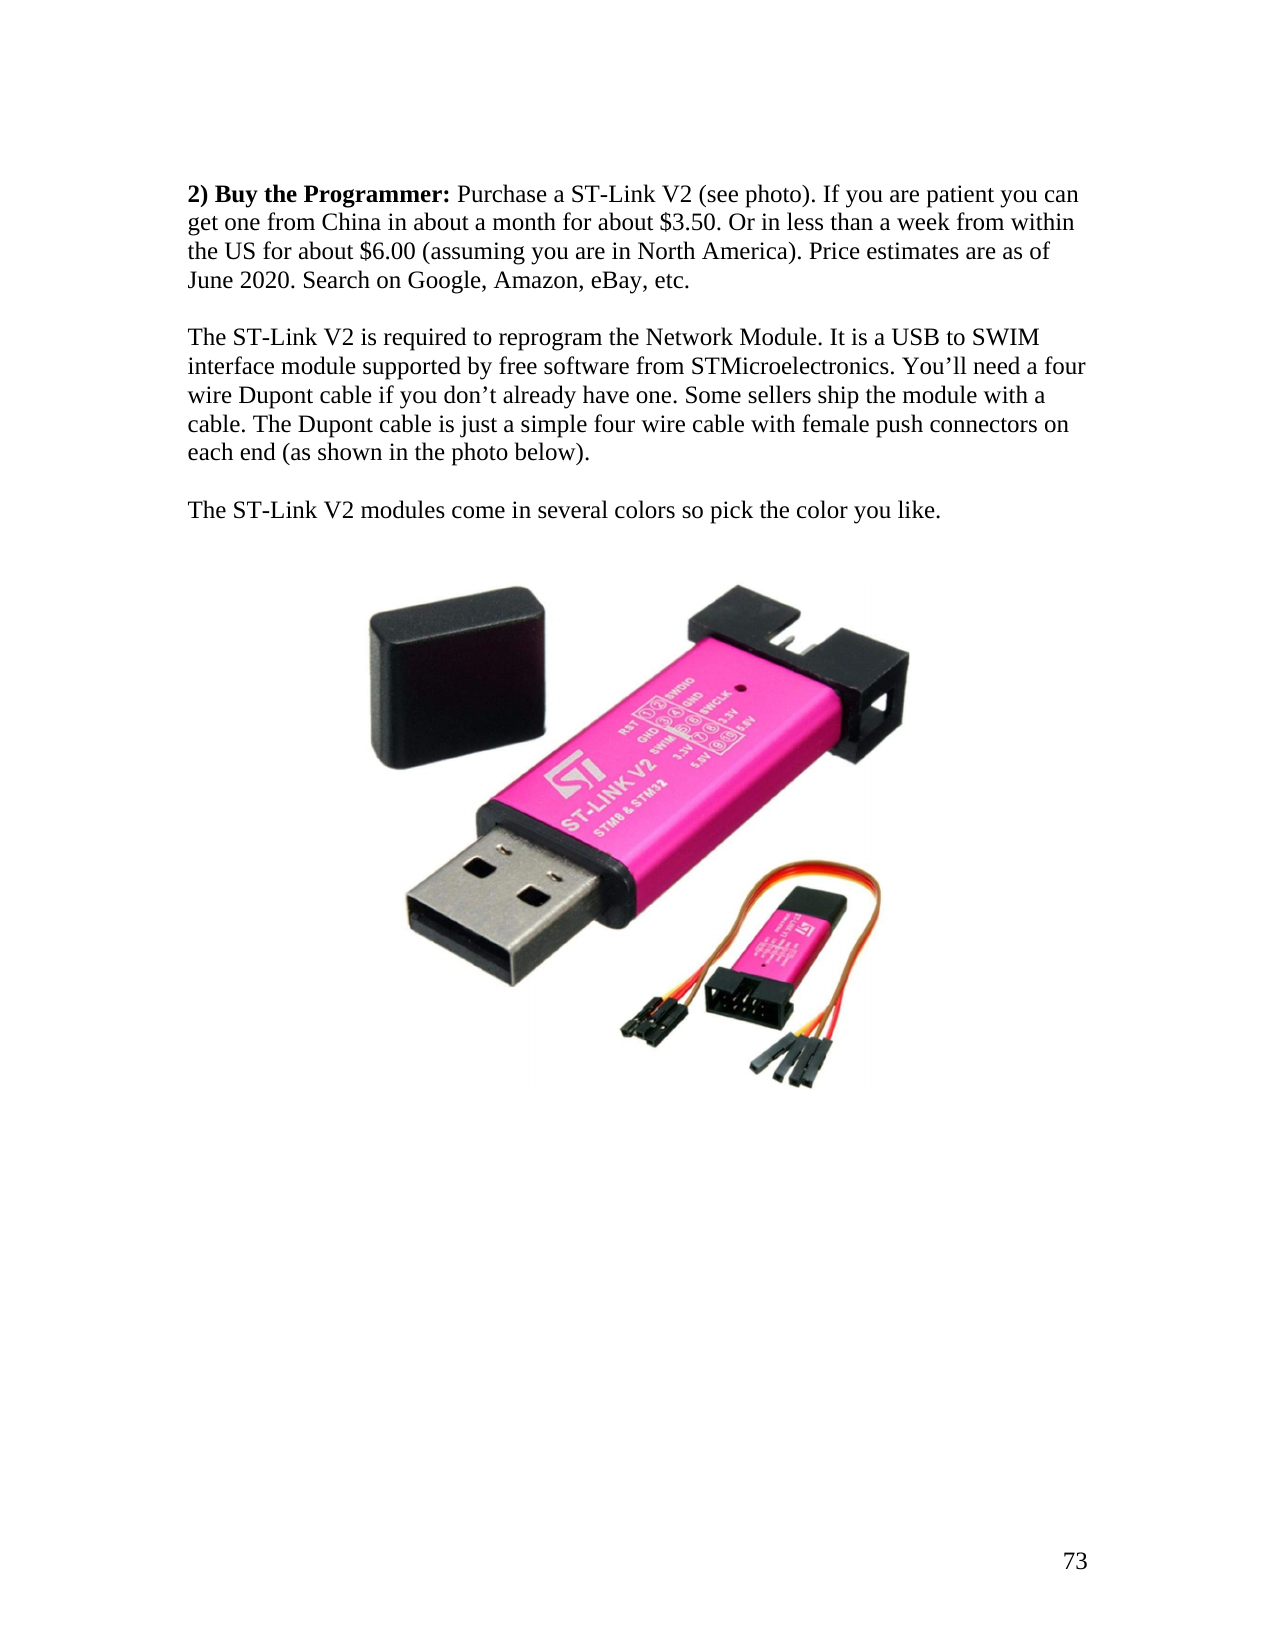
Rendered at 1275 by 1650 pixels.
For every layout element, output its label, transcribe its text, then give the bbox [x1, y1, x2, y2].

picture [364, 581, 911, 1090]
text The ST-Link V2 modules come in several colors so pick the color you like. [187, 495, 1087, 524]
text 2) Buy the Programmer: Purchase a ST-Link V2 (see photo). If you are patient you can get one from China in about a month for about $3.50. Or in less than a week from within the US for about $6.00 (assuming you are in North America). Price estimates are as of June 2020. Search on Google, Amazon, eBay, etc. [187, 179, 1087, 294]
text The ST-Link V2 is required to reprogram the Network Module. It is a USB to SWIM interface module supported by free software from STMicroelectronics. You’ll need a four wire Dupont cable if you don’t already have one. Some sellers ship the module with a cable. The Dupont cable is just a simple four wire cable with female push connectors on each end (as shown in the photo below). [187, 322, 1087, 466]
